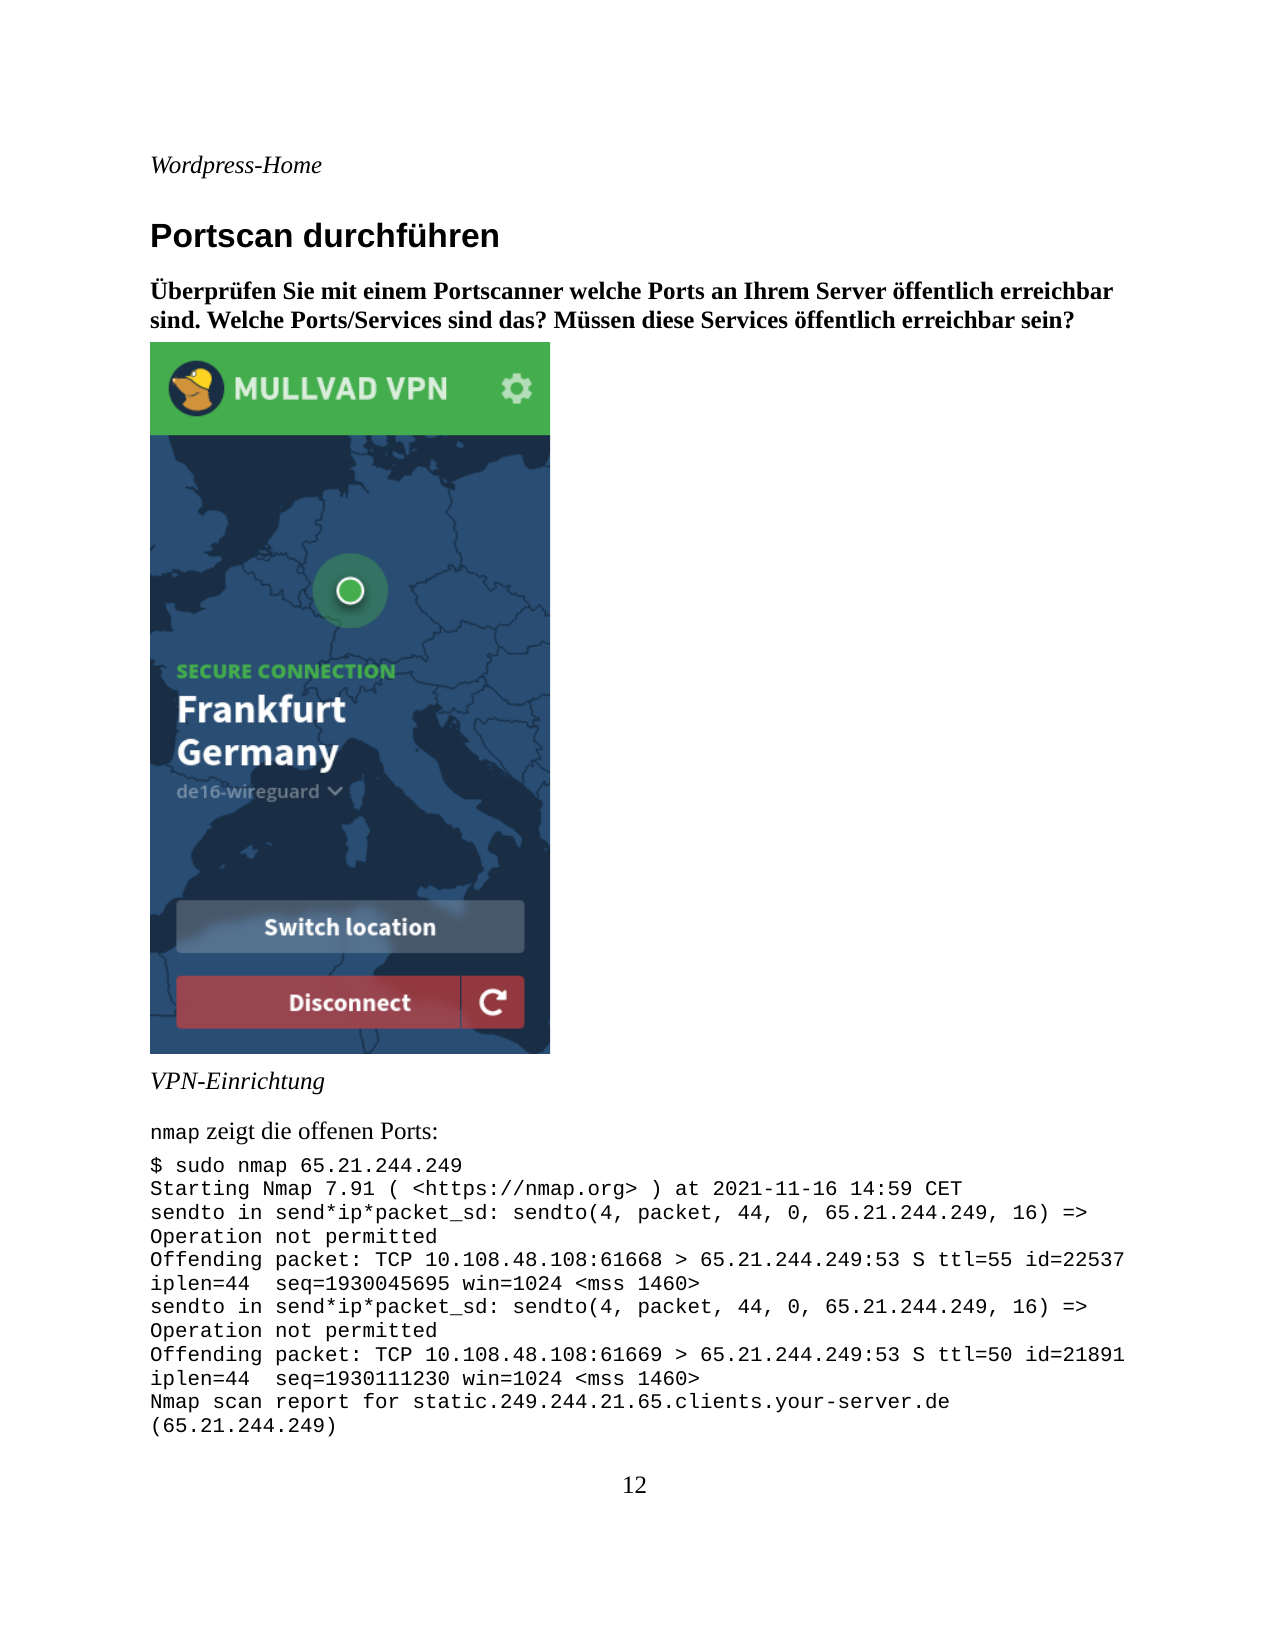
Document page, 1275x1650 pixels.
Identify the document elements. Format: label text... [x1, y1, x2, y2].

picture [150, 342, 550, 1054]
text Wordpress-Home [150, 150, 1125, 179]
text VPN-Einrichtung [150, 1066, 1125, 1095]
text $ sudo nmap 65.21.244.249 [150, 1155, 1125, 1178]
text Offending packet: TCP 10.108.48.108:61668 > 65.21.244.249:53 S ttl=55 id=22537 iplen=44 seq=1930045695 win=1024 <mss 1460> [150, 1249, 1125, 1297]
text Starting Nmap 7.91 ( <https://nmap.org> ) at 2021-11-16 14:59 CET [150, 1178, 1125, 1202]
text nmap zeigt die offenen Ports: [150, 1116, 1125, 1146]
subtitle Portscan durchführen [150, 216, 1125, 255]
text sendto in send*ip*packet_sd: sendto(4, packet, 44, 0, 65.21.244.249, 16) => Operation not permitted [150, 1202, 1125, 1249]
text Offending packet: TCP 10.108.48.108:61669 > 65.21.244.249:53 S ttl=50 id=21891 iplen=44 seq=1930111230 win=1024 <mss 1460> [150, 1344, 1125, 1391]
text Überprüfen Sie mit einem Portscanner welche Ports an Ihrem Server öffentlich erreichbar sind. Welche Ports/Services sind das? Müssen diese Services öffentlich erreichbar sein? [150, 276, 1125, 334]
text sendto in send*ip*packet_sd: sendto(4, packet, 44, 0, 65.21.244.249, 16) => Operation not permitted [150, 1297, 1125, 1344]
text Nmap scan report for static.249.244.21.65.clients.your-server.de (65.21.244.249) [150, 1391, 1125, 1438]
